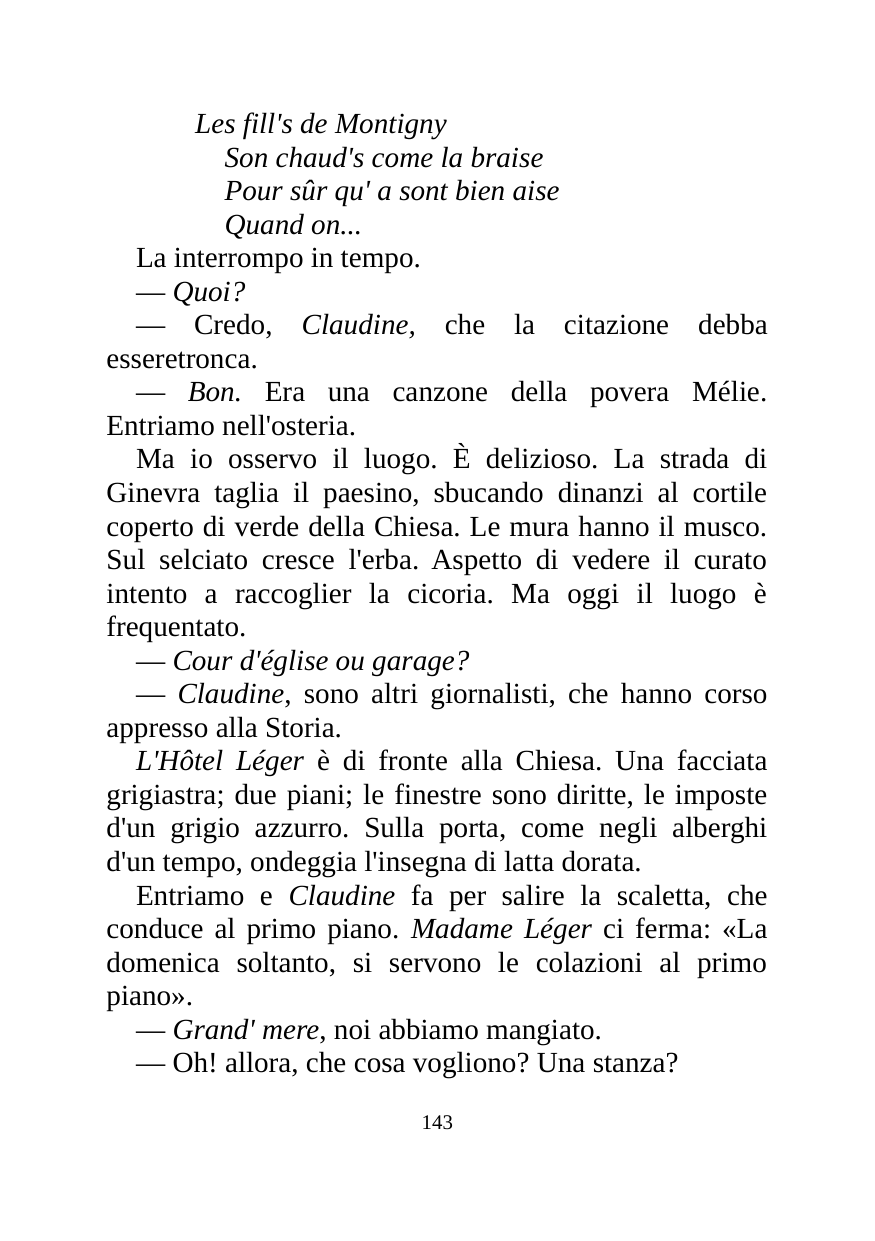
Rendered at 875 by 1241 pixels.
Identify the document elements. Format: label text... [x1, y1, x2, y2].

text Entriamo e Claudine fa per salire la scaletta, che conduce al primo piano. Madame Léger ci ferma: «La domenica soltanto, si servono le colazioni al primo piano». [106, 878, 768, 1012]
text — Credo, Claudine, che la citazione debba esseretronca. [106, 307, 768, 374]
text — Oh! allora, che cosa vogliono? Una stanza? [106, 1045, 768, 1079]
text — Quoi? [106, 274, 768, 307]
text Ma io osservo il luogo. È delizioso. La strada di Ginevra taglia il paesino, sbucando dinanzi al cortile coperto di verde della Chiesa. Le mura hanno il musco. Sul selciato cresce l'erba. Aspetto di vedere il curato intento a raccoglier la cicoria. Ma oggi il luogo è frequentato. [106, 442, 768, 643]
text — Cour d'église ou garage? [106, 643, 768, 676]
text L'Hôtel Léger è di fronte alla Chiesa. Una facciata grigiastra; due piani; le finestre sono diritte, le imposte d'un grigio azzurro. Sulla porta, come negli alberghi d'un tempo, ondeggia l'insegna di latta dorata. [106, 743, 768, 878]
text — Claudine, sono altri giornalisti, che hanno corso appresso alla Storia. [106, 676, 768, 743]
text Les fill's de Montigny Son chaud's come la braise Pour sûr qu' a sont bien aise Quand on... [195, 106, 768, 240]
text — Grand' mere, noi abbiamo mangiato. [106, 1012, 768, 1045]
text La interrompo in tempo. [106, 240, 768, 274]
text — Bon. Era una canzone della povera Mélie. Entriamo nell'osteria. [106, 374, 768, 442]
